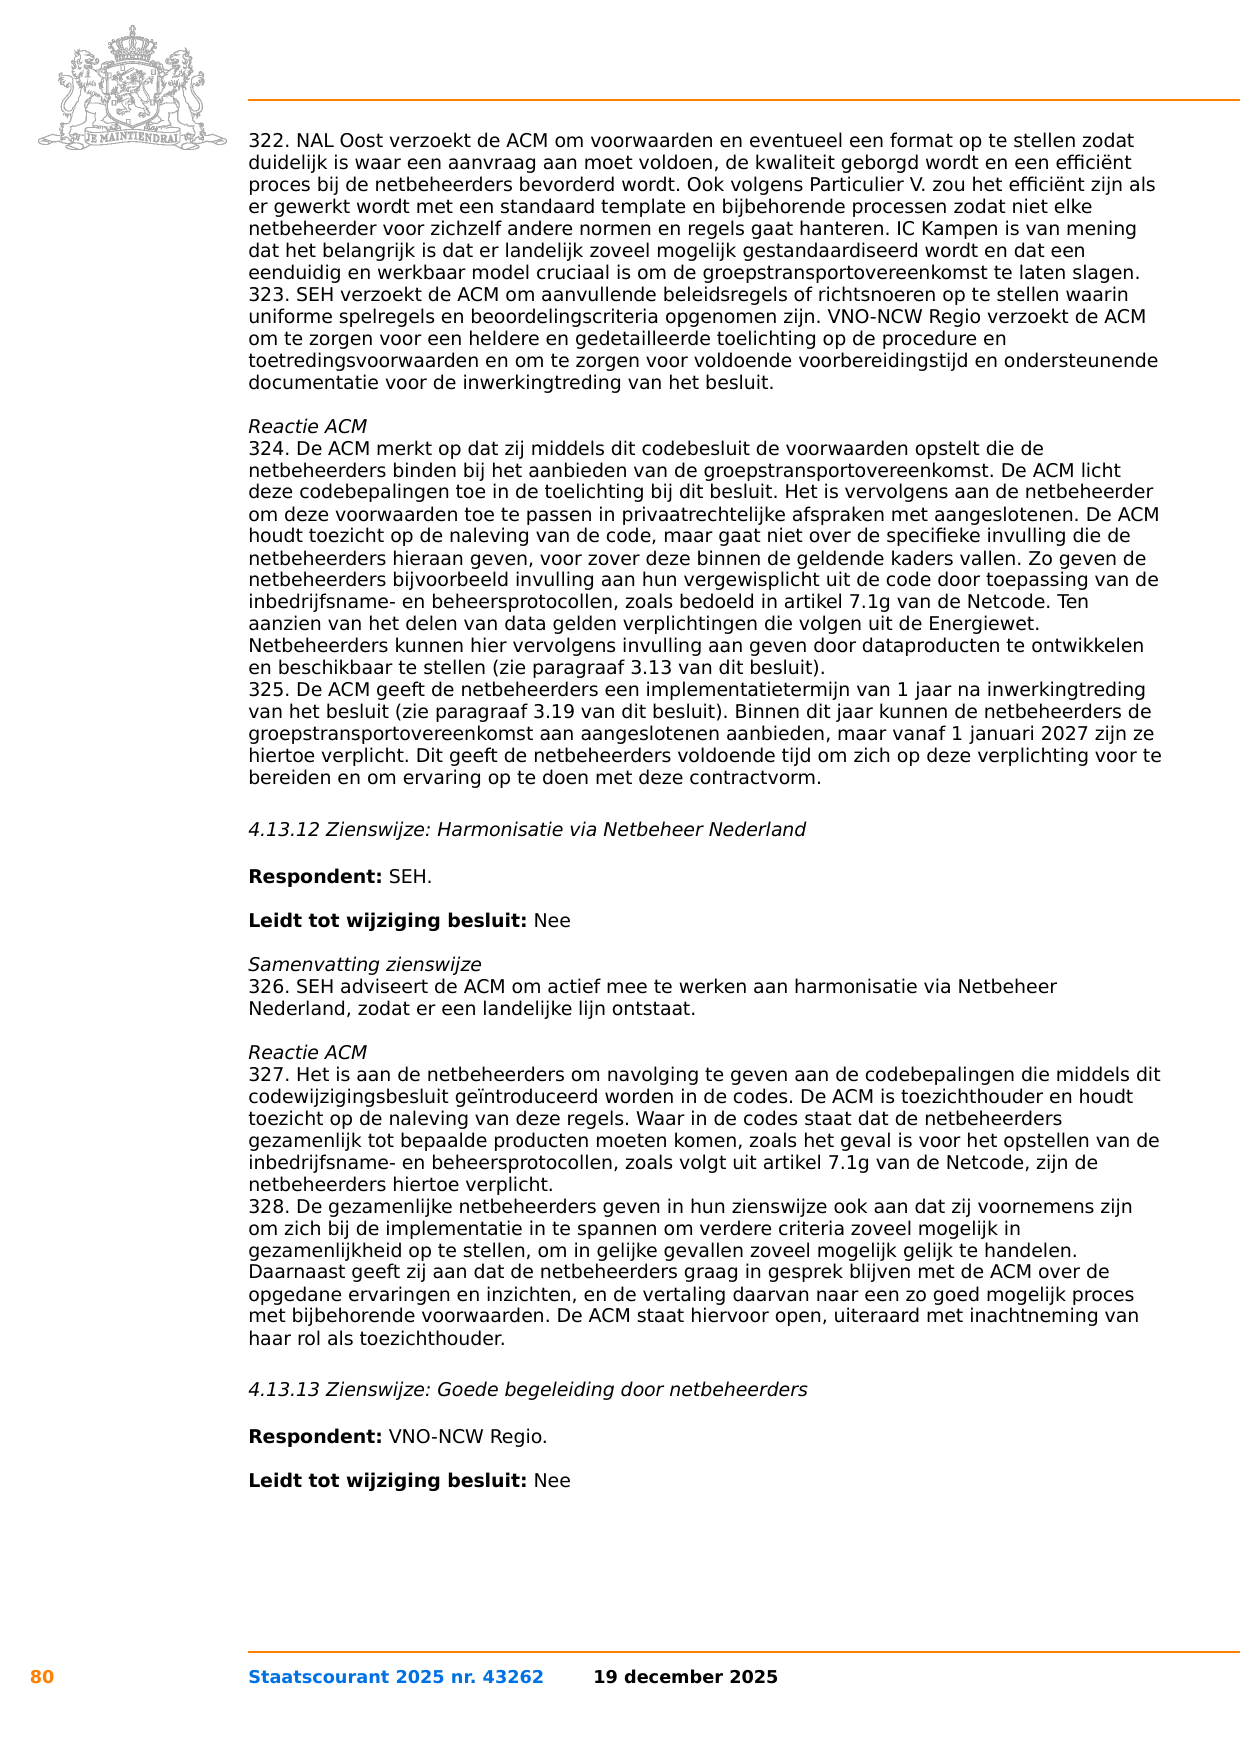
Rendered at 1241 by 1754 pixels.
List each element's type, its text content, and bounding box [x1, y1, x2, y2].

text Leidt tot wijziging besluit: Nee [248, 1470, 1163, 1492]
text Respondent: SEH. [248, 866, 1163, 888]
subtitle Samenvatting zienswijze [248, 954, 1163, 976]
text 322. NAL Oost verzoekt de ACM om voorwaarden en eventueel een format op te stellen zodat duidelijk is waar een aanvraag aan moet voldoen, de kwaliteit geborgd wordt en een efficiënt proces bij de netbeheerders bevorderd wordt. Ook volgens Particulier V. zou het efficiënt zijn als er gewerkt wordt met een standaard template en bijbehorende processen zodat niet elke netbeheerder voor zichzelf andere normen en regels gaat hanteren. IC Kampen is van mening dat het belangrijk is dat er landelijk zoveel mogelijk gestandaardiseerd wordt en dat een eenduidig en werkbaar model cruciaal is om de groepstransportovereenkomst te laten slagen. [248, 130, 1163, 284]
text 323. SEH verzoekt de ACM om aanvullende beleidsregels of richtsnoeren op te stellen waarin uniforme spelregels en beoordelingscriteria opgenomen zijn. VNO-NCW Regio verzoekt de ACM om te zorgen voor een heldere en gedetailleerde toelichting op de procedure en toetredingsvoorwaarden en om te zorgen voor voldoende voorbereidingstijd en ondersteunende documentatie voor de inwerkingtreding van het besluit. [248, 284, 1163, 394]
subtitle Reactie ACM [248, 1042, 1163, 1064]
text 325. De ACM geeft de netbeheerders een implementatietermijn van 1 jaar na inwerkingtreding van het besluit (zie paragraaf 3.19 van dit besluit). Binnen dit jaar kunnen de netbeheerders de groepstransportovereenkomst aan aangeslotenen aanbieden, maar vanaf 1 januari 2027 zijn ze hiertoe verplicht. Dit geeft de netbeheerders voldoende tijd om zich op deze verplichting voor te bereiden en om ervaring op te doen met deze contractvorm. [248, 679, 1163, 789]
subtitle Reactie ACM [248, 416, 1163, 437]
text Respondent: VNO-NCW Regio. [248, 1426, 1163, 1448]
text 326. SEH adviseert de ACM om actief mee te werken aan harmonisatie via Netbeheer Nederland, zodat er een landelijke lijn ontstaat. [248, 976, 1163, 1020]
text 328. De gezamenlijke netbeheerders geven in hun zienswijze ook aan dat zij voornemens zijn om zich bij de implementatie in te spannen om verdere criteria zoveel mogelijk in gezamenlijkheid op te stellen, om in gelijke gevallen zoveel mogelijk gelijk te handelen. Daarnaast geeft zij aan dat de netbeheerders graag in gesprek blijven met de ACM over de opgedane ervaringen en inzichten, en de vertaling daarvan naar een zo goed mogelijk proces met bijbehorende voorwaarden. De ACM staat hiervoor open, uiteraard met inachtneming van haar rol als toezichthouder. [248, 1196, 1163, 1349]
subtitle 4.13.12 Zienswijze: Harmonisatie via Netbeheer Nederland [248, 819, 1163, 841]
subtitle 4.13.13 Zienswijze: Goede begeleiding door netbeheerders [248, 1379, 1163, 1401]
picture [38, 25, 227, 150]
text 324. De ACM merkt op dat zij middels dit codebesluit de voorwaarden opstelt die de netbeheerders binden bij het aanbieden van de groepstransportovereenkomst. De ACM licht deze codebepalingen toe in de toelichting bij dit besluit. Het is vervolgens aan de netbeheerder om deze voorwaarden toe te passen in privaatrechtelijke afspraken met aangeslotenen. De ACM houdt toezicht op de naleving van de code, maar gaat niet over de specifieke invulling die de netbeheerders hieraan geven, voor zover deze binnen de geldende kaders vallen. Zo geven de netbeheerders bijvoorbeeld invulling aan hun vergewisplicht uit de code door toepassing van de inbedrijfsname- en beheersprotocollen, zoals bedoeld in artikel 7.1g van de Netcode. Ten aanzien van het delen van data gelden verplichtingen die volgen uit de Energiewet. Netbeheerders kunnen hier vervolgens invulling aan geven door dataproducten te ontwikkelen en beschikbaar te stellen (zie paragraaf 3.13 van dit besluit). [248, 437, 1163, 679]
text 327. Het is aan de netbeheerders om navolging te geven aan de codebepalingen die middels dit codewijzigingsbesluit geïntroduceerd worden in de codes. De ACM is toezichthouder en houdt toezicht op de naleving van deze regels. Waar in de codes staat dat de netbeheerders gezamenlijk tot bepaalde producten moeten komen, zoals het geval is voor het opstellen van de inbedrijfsname- en beheersprotocollen, zoals volgt uit artikel 7.1g van de Netcode, zijn de netbeheerders hiertoe verplicht. [248, 1064, 1163, 1196]
text Leidt tot wijziging besluit: Nee [248, 910, 1163, 932]
